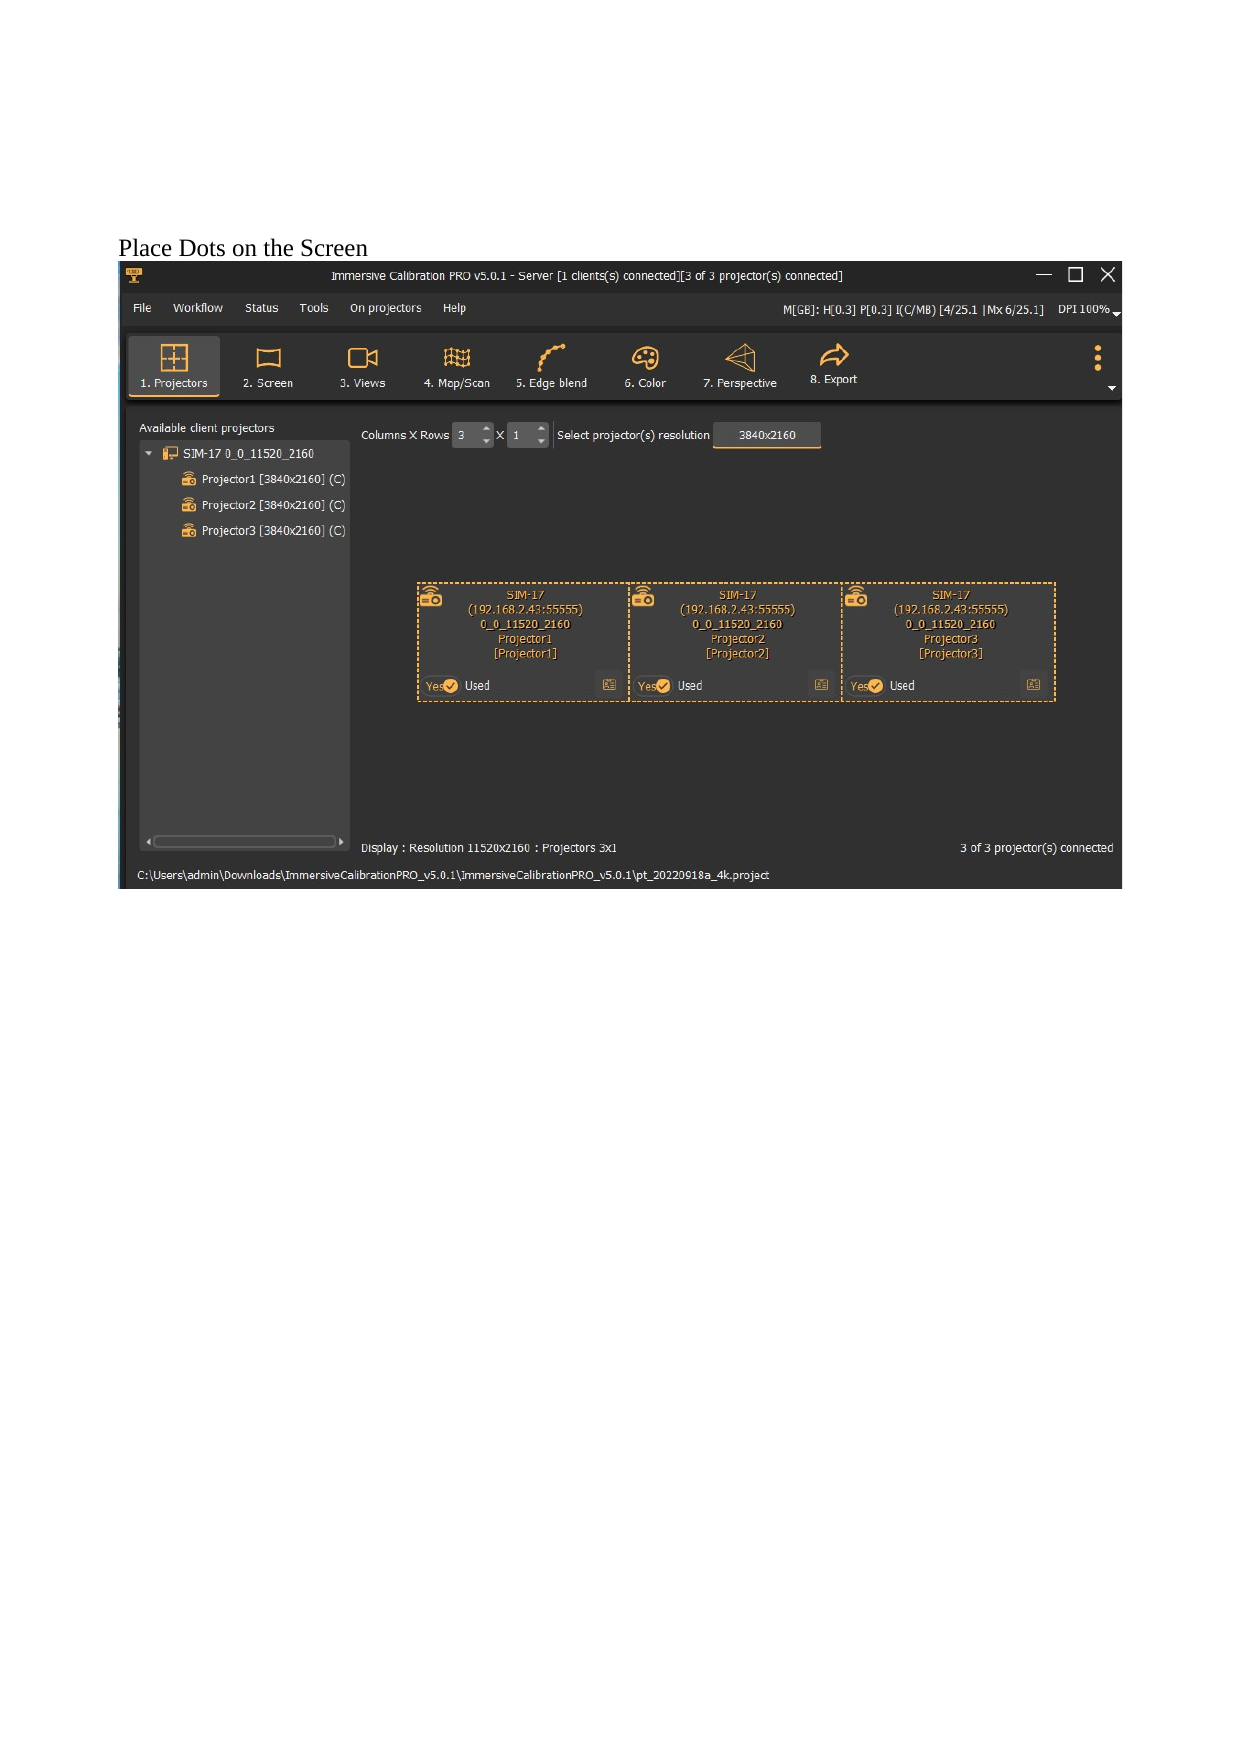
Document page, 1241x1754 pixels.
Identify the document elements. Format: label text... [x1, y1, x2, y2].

picture [118, 261, 1123, 889]
text Place Dots on the Screen [118, 233, 1122, 261]
